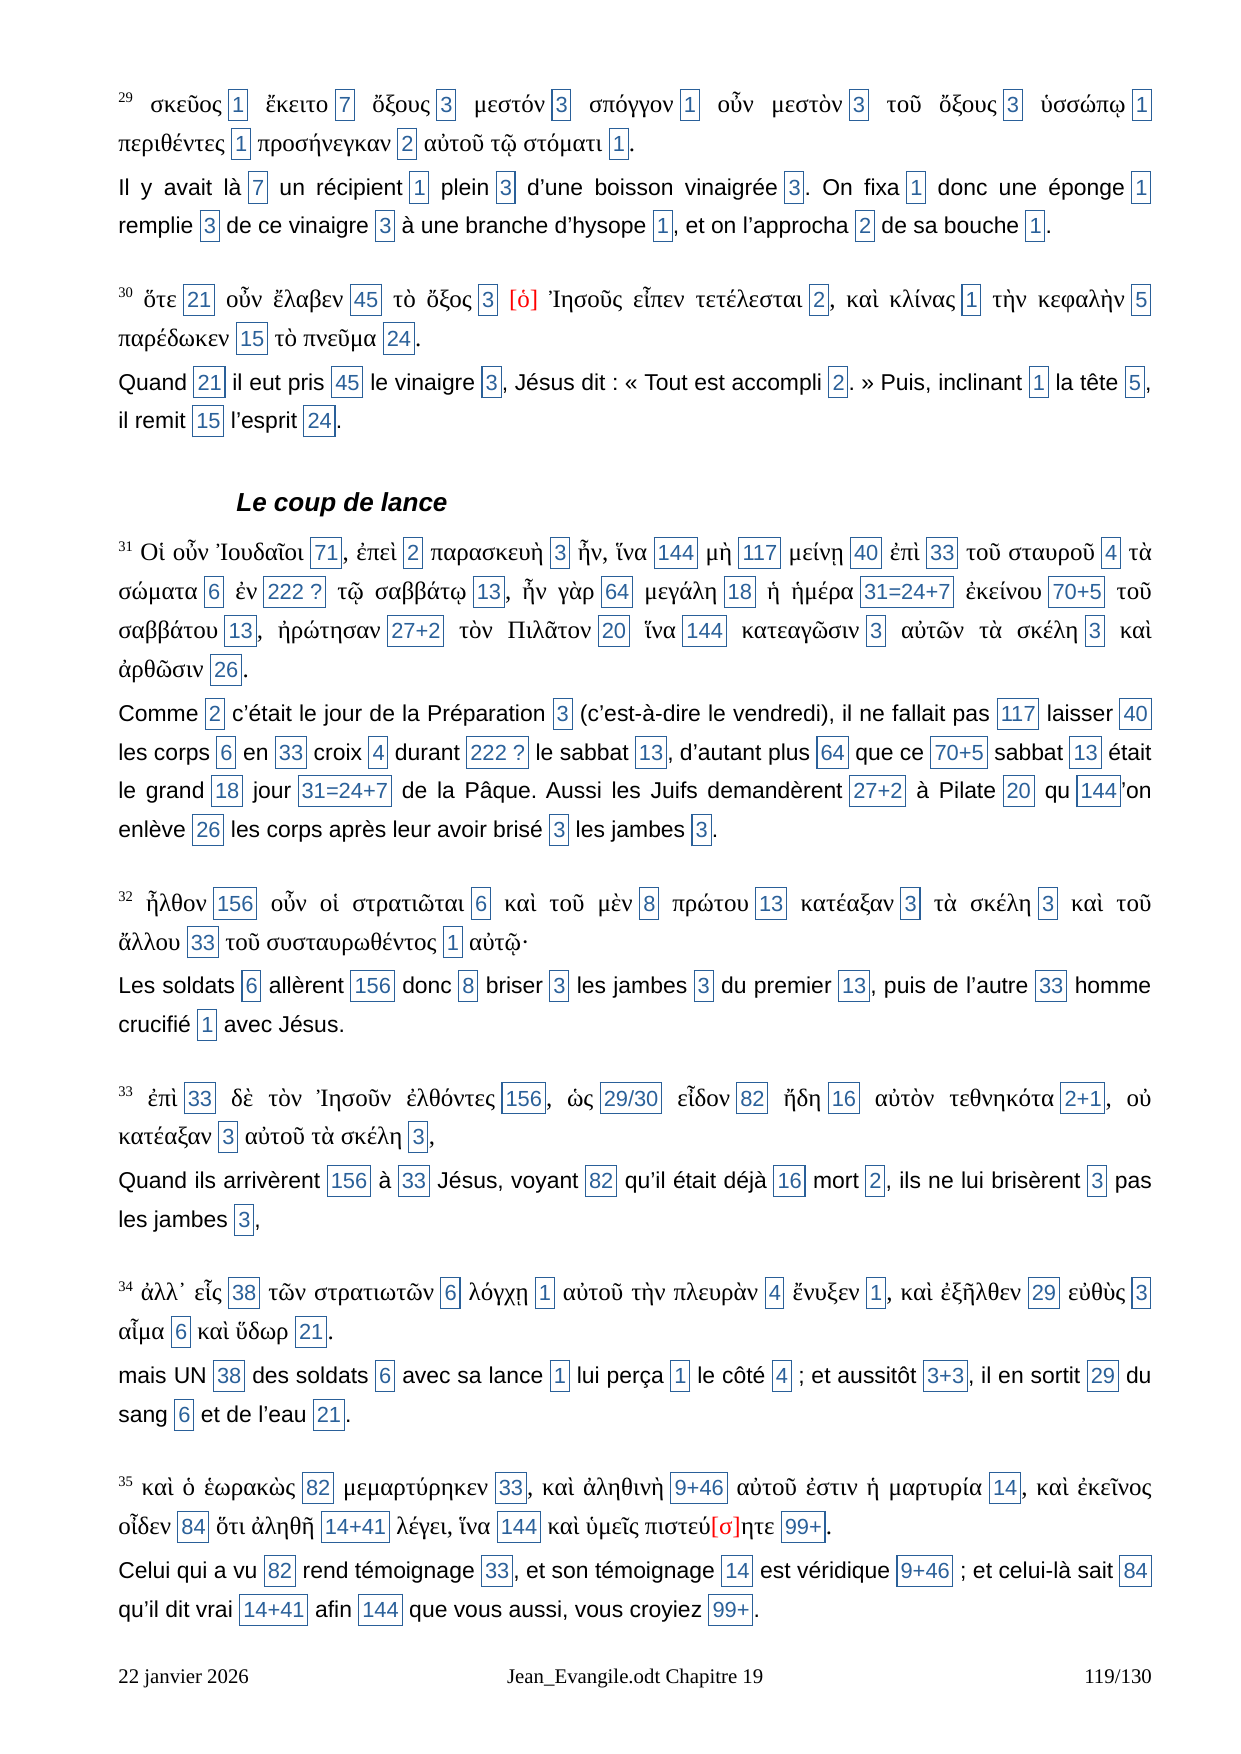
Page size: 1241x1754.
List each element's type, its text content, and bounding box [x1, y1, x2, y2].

text Quand ils arrivèrent 156 à 33 Jésus, voyant 82 qu’il était déjà 16 mort 2, ils ne lui brisèrent 3 pas les jambes 3, [118, 1165, 1152, 1236]
text 34 ἀλλ᾽ εἷς 38 τῶν στρατιωτῶν 6 λόγχῃ 1 αὐτοῦ τὴν πλευρὰν 4 ἔνυξεν 1, καὶ ἐξῆλθεν 29 εὐθὺς 3 αἷμα 6 καὶ ὕδωρ 21. [118, 1277, 1152, 1348]
text 30 ὅτε 21 οὖν ἔλαβεν 45 τὸ ὄξος 3 [ὁ] Ἰησοῦς εἶπεν τετέλεσται 2, καὶ κλίνας 1 τὴν κεφαλὴν 5 παρέδωκεν 15 τὸ πνεῦμα 24. [118, 283, 1152, 355]
text 35 καὶ ὁ ἑωρακὼς 82 μεμαρτύρηκεν 33, καὶ ἀληθινὴ 9+46 αὐτοῦ ἐστιν ἡ μαρτυρία 14, καὶ ἐκεῖνος οἶδεν 84 ὅτι ἀληθῆ 14+41 λέγει, ἵνα 144 καὶ ὑμεῖς πιστεύ[σ]ητε 99+. [118, 1472, 1152, 1543]
text Celui qui a vu 82 rend témoignage 33, et son témoignage 14 est véridique 9+46 ; et celui-là sait 84 qu’il dit vrai 14+41 afin 144 que vous aussi, vous croyiez 99+. [118, 1555, 1152, 1626]
text Il y avait là 7 un récipient 1 plein 3 d’une boisson vinaigrée 3. On fixa 1 donc une éponge 1 remplie 3 de ce vinaigre 3 à une branche d’hysope 1, et on l’approcha 2 de sa bouche 1. [118, 171, 1152, 242]
text 32 ἦλθον 156 οὖν οἱ στρατιῶται 6 καὶ τοῦ μὲν 8 πρώτου 13 κατέαξαν 3 τὰ σκέλη 3 καὶ τοῦ ἄλλου 33 τοῦ συσταυρωθέντος 1 αὐτῷ· [118, 887, 1152, 958]
text mais UN 38 des soldats 6 avec sa lance 1 lui perça 1 le côté 4 ; et aussitôt 3+3, il en sortit 29 du sang 6 et de l’eau 21. [118, 1360, 1152, 1431]
text Comme 2 c’était le jour de la Préparation 3 (c’est-à-dire le vendredi), il ne fallait pas 117 laisser 40 les corps 6 en 33 croix 4 durant 222 ? le sabbat 13, d’autant plus 64 que ce 70+5 sabbat 13 était le grand 18 jour 31=24+7 de la Pâque. Aussi les Juifs demandèrent 27+2 à Pilate 20 qu 144’on enlève 26 les corps après leur avoir brisé 3 les jambes 3. [118, 697, 1152, 846]
text 29 σκεῦος 1 ἔκειτο 7 ὄξους 3 μεστόν 3 σπόγγον 1 οὖν μεστὸν 3 τοῦ ὄξους 3 ὑσσώπῳ 1 περιθέντες 1 προσήνεγκαν 2 αὐτοῦ τῷ στόματι 1. [118, 88, 1152, 160]
text 31 Οἱ οὖν Ἰουδαῖοι 71, ἐπεὶ 2 παρασκευὴ 3 ἦν, ἵνα 144 μὴ 117 μείνῃ 40 ἐπὶ 33 τοῦ σταυροῦ 4 τὰ σώματα 6 ἐν 222 ? τῷ σαββάτῳ 13, ἦν γὰρ 64 μεγάλη 18 ἡ ἡμέρα 31=24+7 ἐκείνου 70+5 τοῦ σαββάτου 13, ἠρώτησαν 27+2 τὸν Πιλᾶτον 20 ἵνα 144 κατεαγῶσιν 3 αὐτῶν τὰ σκέλη 3 καὶ ἀρθῶσιν 26. [118, 537, 1152, 686]
text 33 ἐπὶ 33 δὲ τὸν Ἰησοῦν ἐλθόντες 156, ὡς 29/30 εἶδον 82 ἤδη 16 αὐτὸν τεθνηκότα 2+1, οὐ κατέαξαν 3 αὐτοῦ τὰ σκέλη 3, [118, 1082, 1152, 1153]
text Quand 21 il eut pris 45 le vinaigre 3, Jésus dit : « Tout est accompli 2. » Puis, inclinant 1 la tête 5, il remit 15 l’esprit 24. [118, 366, 1152, 437]
text Les soldats 6 allèrent 156 donc 8 briser 3 les jambes 3 du premier 13, puis de l’autre 33 homme crucifié 1 avec Jésus. [118, 970, 1152, 1041]
subtitle Le coup de lance [236, 487, 1152, 516]
